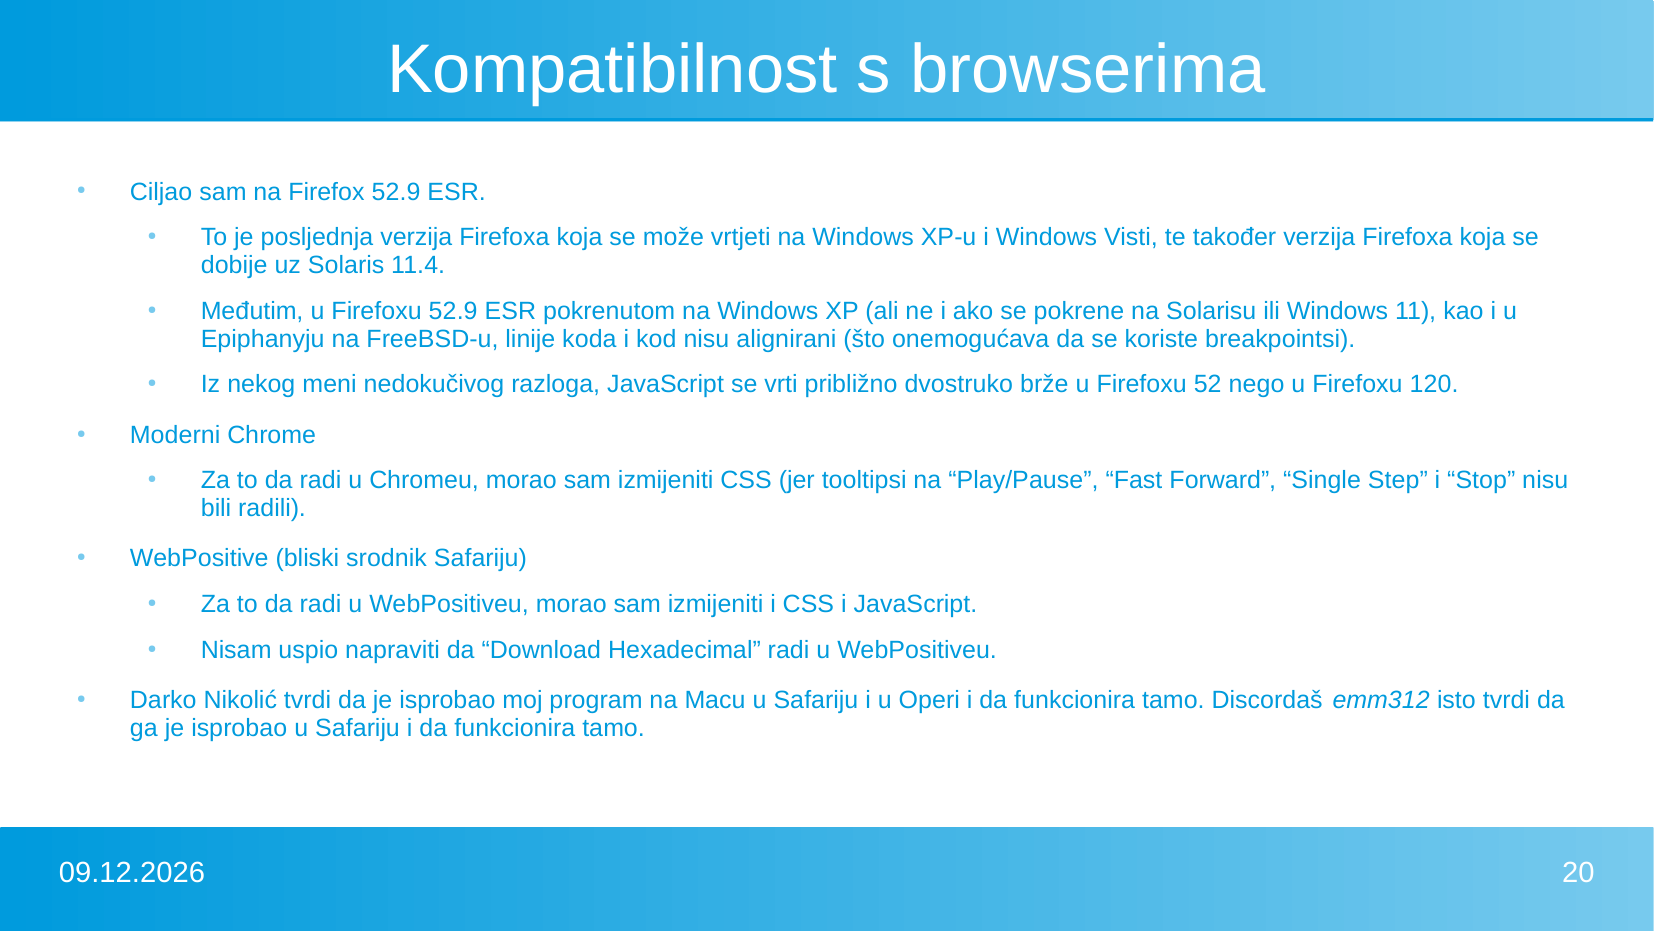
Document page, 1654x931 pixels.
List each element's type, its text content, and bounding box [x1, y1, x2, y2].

title Kompatibilnost s browserima [59, 29, 1595, 108]
list Ciljao sam na Firefox 52.9 ESR. To je posljednja verzija Firefoxa koja se može vrtjeti na Windows XP-u i Windows Visti, te također verzija Firefoxa koja se dobije uz Solaris 11.4. Međutim, u Firefoxu 52.9 ESR pokrenutom na Windows XP (ali ne i ako se pokrene na Solarisu ili Windows 11), kao i u Epiphanyju na FreeBSD-u, linije koda i kod nisu alignirani (što onemogućava da se koriste breakpointsi). Iz nekog meni nedokučivog razloga, JavaScript se vrti približno dvostruko brže u Firefoxu 52 nego u Firefoxu 120. Moderni Chrome Za to da radi u Chromeu, morao sam izmijeniti CSS (jer tooltipsi na “Play/Pause”, “Fast Forward”, “Single Step” i “Stop” nisu bili radili). WebPositive (bliski srodnik Safariju) Za to da radi u WebPositiveu, morao sam izmijeniti i CSS i JavaScript. Nisam uspio napraviti da “Download Hexadecimal” radi u WebPositiveu. Darko Nikolić tvrdi da je isprobao moj program na Macu u Safariju i u Operi i da funkcionira tamo. Discordaš emm312 isto tvrdi da ga je isprobao u Safariju i da funkcionira tamo. [59, 177, 1595, 768]
